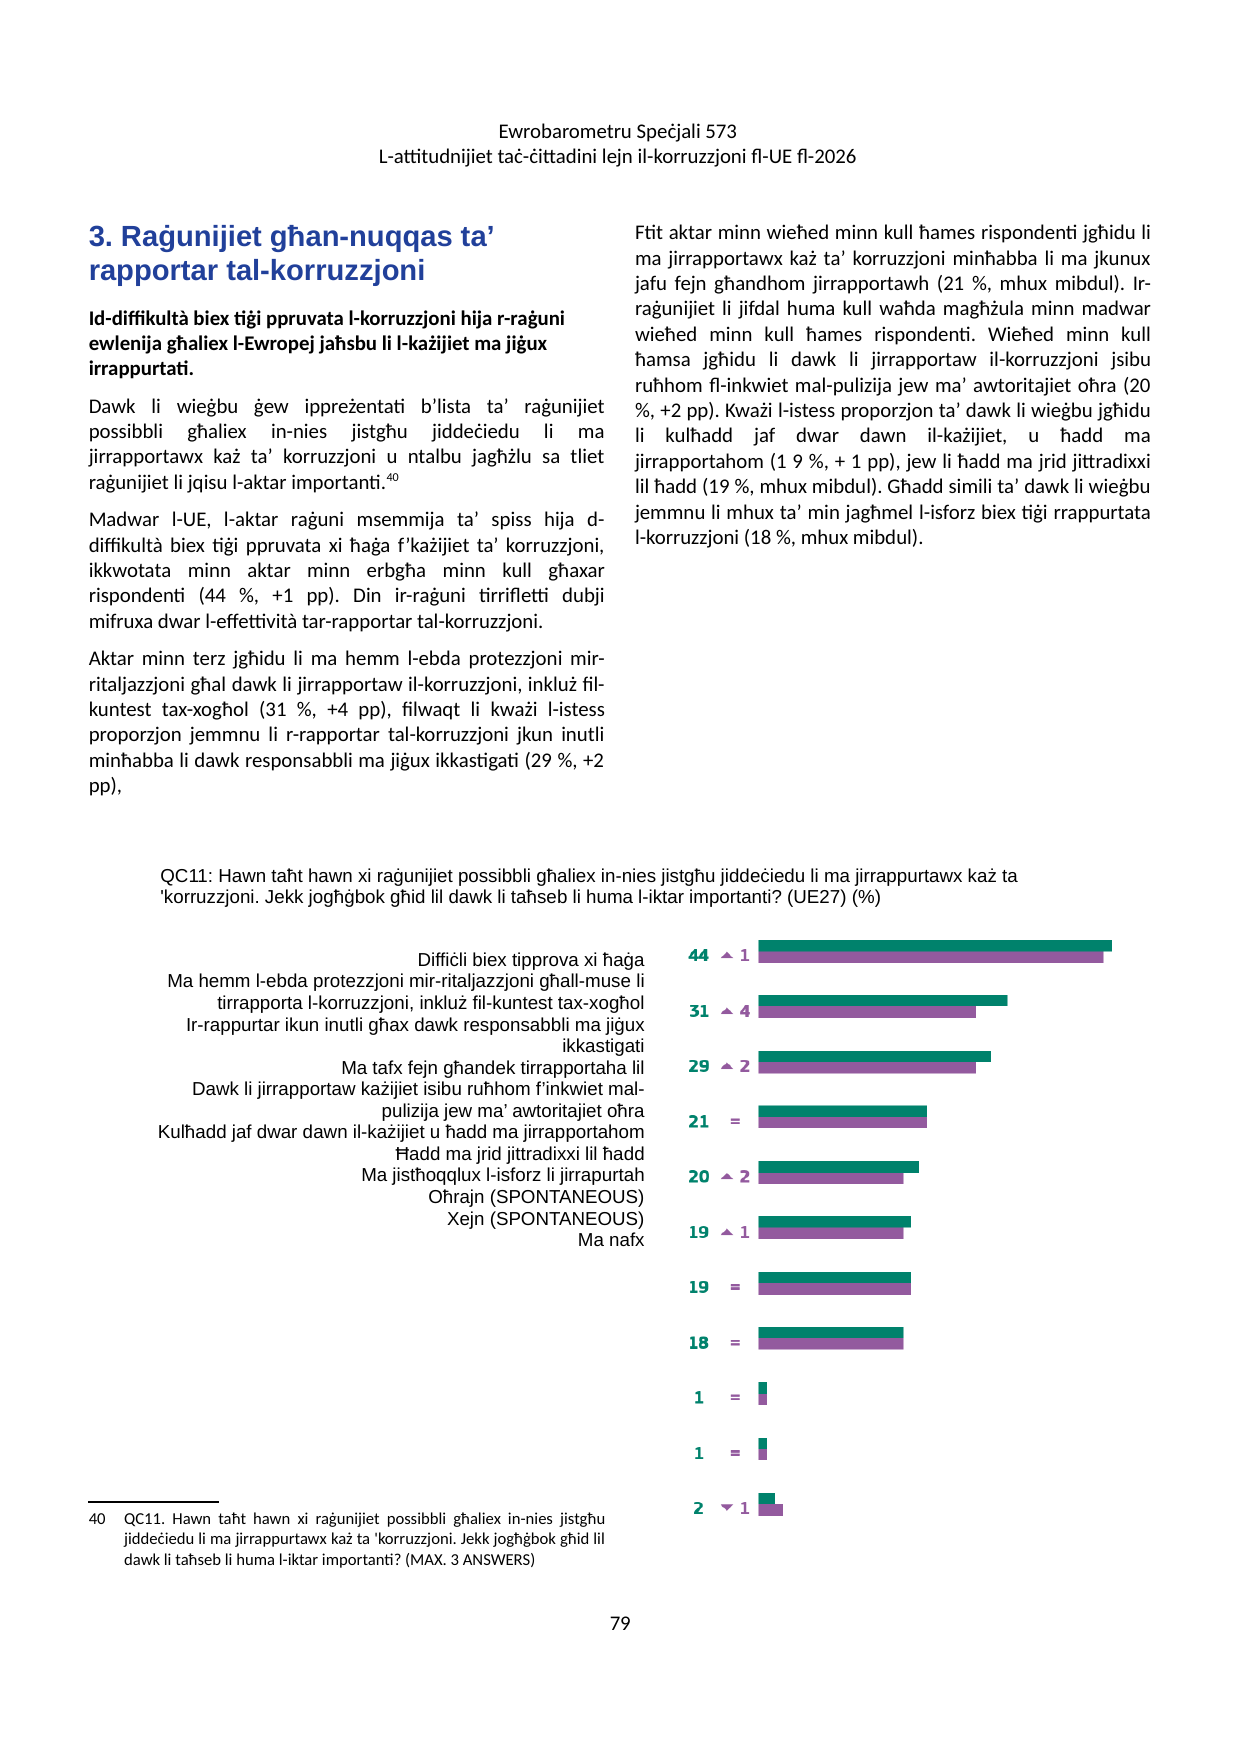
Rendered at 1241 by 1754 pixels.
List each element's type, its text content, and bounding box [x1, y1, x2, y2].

text QC11. Hawn taħt hawn xi raġunijiet possibbli għaliex in-nies jistgħu jiddeċiedu li ma jirrappurtawx każ ta 'korruzzjoni. Jekk jogħġbok għid lil dawk li taħseb li huma l-iktar importanti? (MAX. 3 ANSWERS) [88, 1508, 605, 1569]
text Ftit aktar minn wieħed minn kull ħames rispondenti jgħidu li ma jirrapportawx każ ta’ korruzzjoni minħabba li ma jkunux jafu fejn għandhom jirrapportawh (21 %, mhux mibdul). Ir-raġunijiet li jifdal huma kull waħda magħżula minn madwar wieħed minn kull ħames rispondenti. Wieħed minn kull ħamsa jgħidu li dawk li jirrapportaw il-korruzzjoni jsibu ruħhom fl-inkwiet mal-pulizija jew ma’ awtoritajiet oħra (20 %, +2 pp). Kważi l-istess proporzjon ta’ dawk li wieġbu jgħidu li kulħadd jaf dwar dawn il-każijiet, u ħadd ma jirrapportahom (1 9 %, + 1 pp), jew li ħadd ma jrid jittradixxi lil ħadd (19 %, mhux mibdul). Għadd simili ta’ dawk li wieġbu jemmnu li mhux ta’ min jagħmel l-isforz biex tiġi rrappurtata l-korruzzjoni (18 %, mhux mibdul). [635, 219, 1152, 550]
text Madwar l-UE, l-aktar raġuni msemmija ta’ spiss hija d-diffikultà biex tiġi ppruvata xi ħaġa f’każijiet ta’ korruzzjoni, ikkwotata minn aktar minn erbgħa minn kull għaxar rispondenti (44 %, +1 pp). Din ir-raġuni tirrifletti dubji mifruxa dwar l-effettività tar-rapportar tal-korruzzjoni. [88, 506, 605, 633]
picture [681, 929, 1126, 1526]
text Dawk li wieġbu ġew ippreżentati b’lista ta’ raġunijiet possibbli għaliex in-nies jistgħu jiddeċiedu li ma jirrapportawx każ ta’ korruzzjoni u ntalbu jagħżlu sa tliet raġunijiet li jqisu l-aktar importanti. [88, 393, 605, 494]
text Aktar minn terz jgħidu li ma hemm l-ebda protezzjoni mir-ritaljazzjoni għal dawk li jirrapportaw il-korruzzjoni, inkluż fil-kuntest tax-xogħol (31 %, +4 pp), filwaqt li kważi l-istess proporzjon jemmnu li r-rapportar tal-korruzzjoni jkun inutli minħabba li dawk responsabbli ma jiġux ikkastigati (29 %, +2 pp), [88, 645, 605, 798]
subtitle 3. Raġunijiet għan-nuqqas ta’ rapportar tal-korruzzjoni [88, 219, 605, 286]
text Id-diffikultà biex tiġi ppruvata l-korruzzjoni hija r-raġuni ewlenija għaliex l-Ewropej jaħsbu li l-każijiet ma jiġux irrappurtati. [88, 305, 605, 381]
